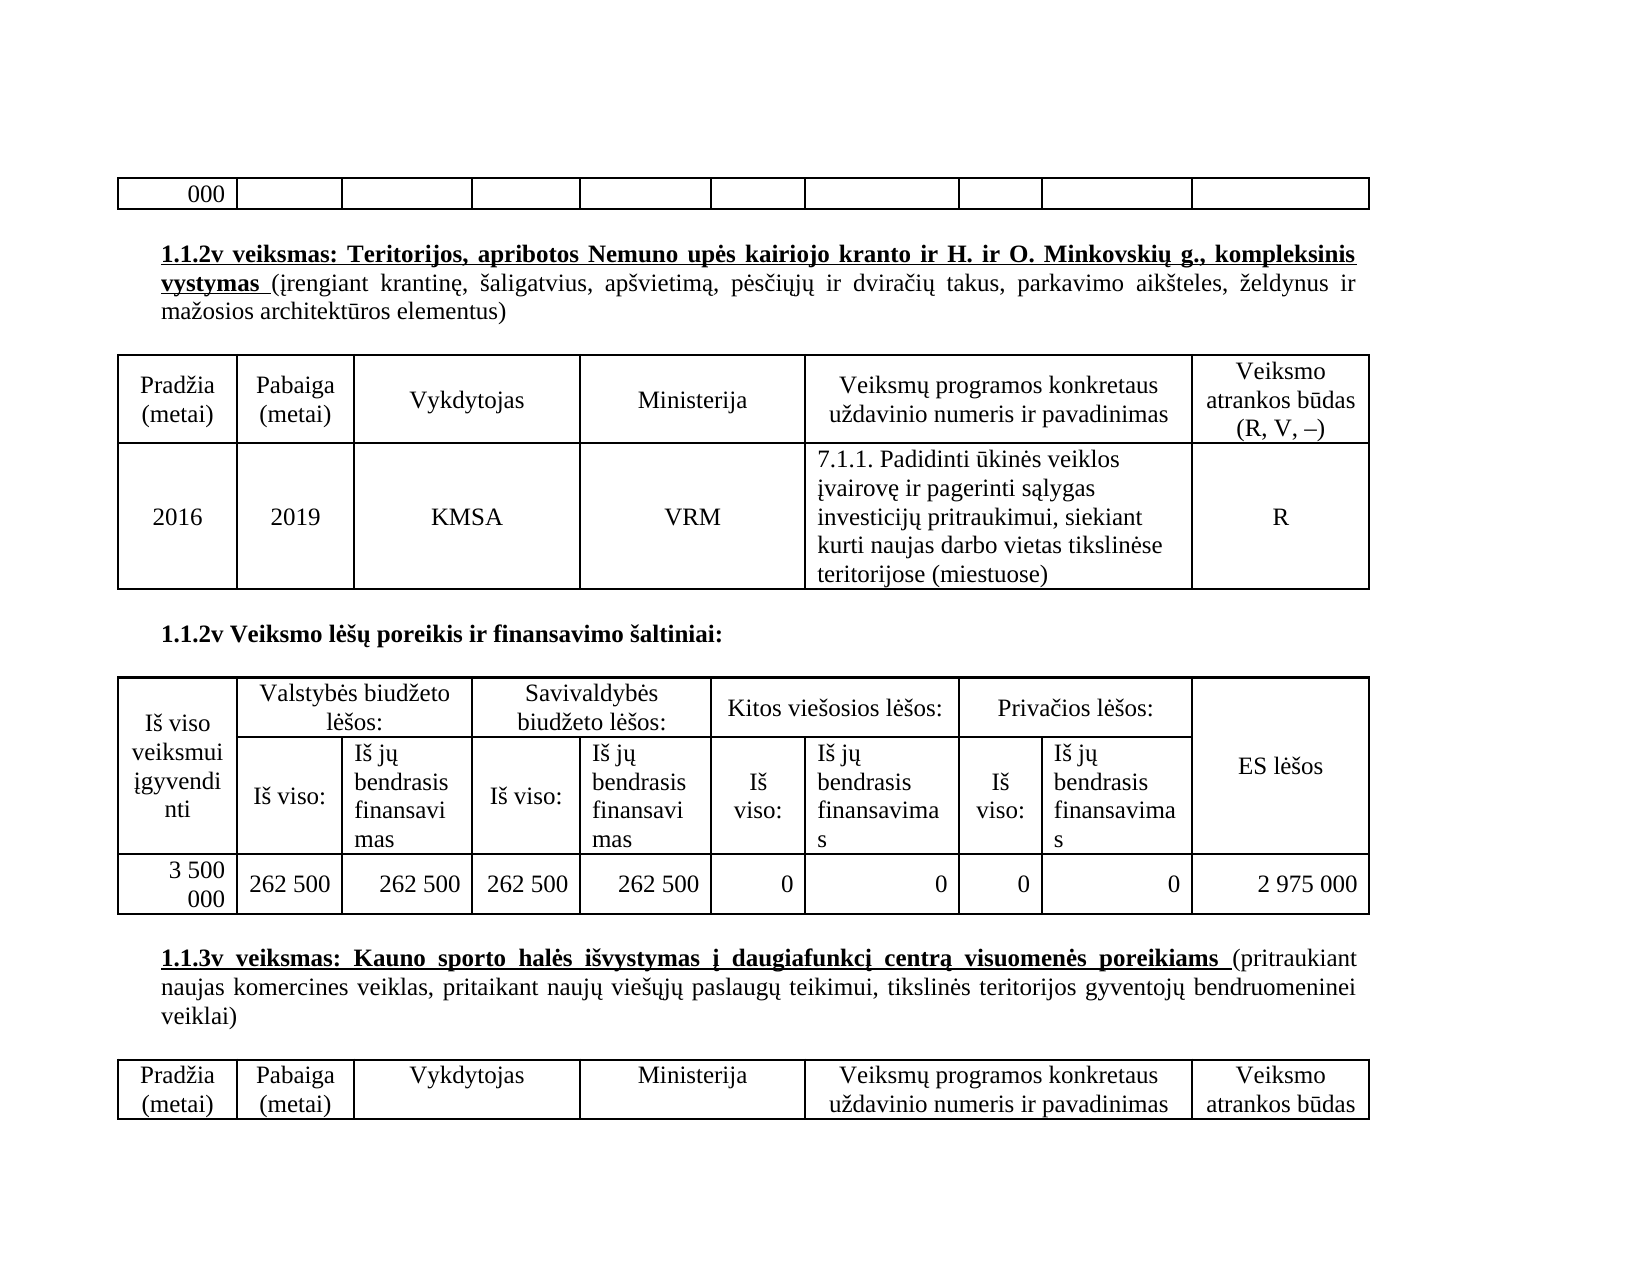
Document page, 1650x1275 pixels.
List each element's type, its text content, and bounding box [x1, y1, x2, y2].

table_cell [892, 648, 959, 676]
table_cell [811, 210, 892, 239]
table_cell 2 975 000 [1193, 855, 1368, 913]
table_cell Iš viso veiksmui įgyvendinti [119, 679, 236, 853]
table_cell [788, 648, 811, 676]
table_cell [1390, 619, 1473, 648]
table_cell [892, 210, 959, 239]
table_cell [237, 325, 342, 354]
table_cell [365, 1030, 472, 1058]
table_cell [118, 619, 149, 648]
table_cell [1193, 179, 1368, 208]
table_cell 1.1.2v Veiksmo lėšų poreikis ir finansavimo šaltiniai: [149, 619, 1192, 648]
table_cell [342, 210, 365, 239]
table_cell [580, 210, 603, 239]
table_cell [118, 648, 149, 676]
table_cell [1370, 442, 1389, 588]
table_cell [1223, 648, 1473, 676]
table_cell 262 500 [473, 855, 579, 913]
table_cell R [1193, 444, 1368, 588]
table_cell [238, 179, 341, 208]
table_cell Savivaldybės biudžeto lėšos: [473, 679, 710, 736]
table_cell [788, 1030, 811, 1058]
table_cell 0 [806, 855, 958, 913]
table_cell [237, 210, 342, 239]
table_cell [237, 1030, 342, 1058]
table_cell [1043, 179, 1191, 208]
table_cell [959, 210, 1062, 239]
table_cell [1370, 676, 1389, 736]
table_cell [118, 590, 149, 619]
table_cell [149, 1030, 237, 1058]
table_cell [603, 1030, 788, 1058]
table_cell [892, 590, 959, 619]
table_cell 000 [119, 179, 236, 208]
table_cell Ministerija [581, 356, 804, 442]
table_cell Veiksmo atrankos būdas (R, V, –) [1193, 356, 1368, 442]
table_cell [603, 590, 788, 619]
table_cell [472, 648, 580, 676]
table_cell [806, 179, 958, 208]
table_cell [237, 590, 342, 619]
table_cell 2016 [119, 444, 236, 588]
table_cell [342, 1030, 365, 1058]
table_cell Pradžia (metai) [119, 1061, 236, 1118]
table_cell 0 [960, 855, 1041, 913]
table_cell [473, 179, 579, 208]
table_cell [712, 179, 804, 208]
table_cell [811, 590, 892, 619]
table_cell [1390, 442, 1473, 588]
table_cell [892, 1030, 959, 1058]
table_cell Iš jų bendrasis finansavimas [581, 738, 710, 853]
table_cell 0 [1043, 855, 1191, 913]
table_cell Iš jų bendrasis finansavimas [343, 738, 471, 853]
table_cell [1370, 177, 1389, 208]
table_cell ES lėšos [1193, 679, 1368, 853]
table_cell [1370, 354, 1389, 442]
table_cell Privačios lėšos: [960, 679, 1191, 736]
table_cell [1192, 619, 1369, 648]
table_cell [1390, 736, 1473, 853]
table_cell [1370, 853, 1389, 913]
table_cell [603, 210, 788, 239]
table_cell [149, 648, 237, 676]
table_cell [365, 325, 472, 354]
table_cell Veiksmų programos konkretaus uždavinio numeris ir pavadinimas [806, 356, 1191, 442]
table_cell [1390, 354, 1473, 442]
table_cell 262 500 [581, 855, 710, 913]
table_cell [1062, 648, 1160, 676]
table_cell Iš jų bendrasis finansavimas [1043, 738, 1191, 853]
table_cell [1223, 588, 1473, 619]
table_cell [811, 325, 892, 354]
table_cell [365, 648, 472, 676]
table_cell [1390, 913, 1473, 1030]
table_cell Iš viso: [712, 738, 804, 853]
table_cell [342, 325, 365, 354]
table_cell [1370, 1059, 1389, 1118]
table_cell Pabaiga (metai) [238, 356, 353, 442]
table_cell Kitos viešosios lėšos: [712, 679, 958, 736]
table_cell [811, 1030, 892, 1058]
table_cell [1223, 1030, 1473, 1058]
table_cell [118, 239, 149, 325]
table_cell [811, 648, 892, 676]
table_cell [1370, 736, 1389, 853]
table_cell [603, 325, 788, 354]
table_cell 262 500 [238, 855, 341, 913]
table_cell KMSA [355, 444, 579, 588]
table_cell [1062, 325, 1160, 354]
table_cell Veiksmo atrankos būdas [1193, 1061, 1368, 1118]
table_cell Pradžia (metai) [119, 356, 236, 442]
table_cell [788, 590, 811, 619]
table_cell [788, 210, 811, 239]
table_cell [472, 325, 580, 354]
table_cell [365, 210, 472, 239]
table_cell [472, 1030, 580, 1058]
table_cell Pabaiga (metai) [238, 1061, 353, 1118]
table_cell [1160, 1030, 1223, 1058]
table_cell [149, 210, 237, 239]
table_cell [892, 325, 959, 354]
table_cell [118, 1030, 149, 1058]
table_cell 262 500 [343, 855, 471, 913]
table_cell Vykdytojas [355, 356, 579, 442]
table_cell 0 [712, 855, 804, 913]
table_cell [959, 325, 1062, 354]
table_cell Valstybės biudžeto lėšos: [238, 679, 471, 736]
table_cell [118, 915, 149, 1030]
table_cell [788, 325, 811, 354]
table_cell 1.1.2v veiksmas: Teritorijos, apribotos Nemuno upės kairiojo kranto ir H. ir O. Minkovskių g., kompleksinis vystymas (įrengiant krantinę, šaligatvius, apšvietimą, pėsčiųjų ir dviračių takus, parkavimo aikšteles, želdynus ir mažosios architektūros elementus) [149, 239, 1369, 325]
table_cell [118, 210, 149, 239]
table_cell [149, 325, 237, 354]
table_cell [603, 648, 788, 676]
table_cell [343, 179, 471, 208]
table_cell [580, 648, 603, 676]
table_cell [580, 590, 603, 619]
table_cell [1160, 648, 1223, 676]
table_cell [342, 648, 365, 676]
table_cell Vykdytojas [355, 1061, 579, 1118]
table_cell [959, 648, 1062, 676]
table_cell [1369, 239, 1389, 325]
table_cell 7.1.1. Padidinti ūkinės veiklos įvairovę ir pagerinti sąlygas investicijų pritraukimui, siekiant kurti naujas darbo vietas tikslinėse teritorijose (miestuose) [806, 444, 1191, 588]
table_cell [1160, 325, 1223, 354]
table_cell [1062, 210, 1160, 239]
table_cell [959, 590, 1062, 619]
table_cell [1223, 325, 1473, 354]
table_cell [342, 590, 365, 619]
table_cell [1160, 590, 1223, 619]
table_cell [581, 179, 710, 208]
table_cell [959, 1030, 1062, 1058]
table_cell [472, 590, 580, 619]
table_cell 3 500 000 [119, 855, 236, 913]
table_cell [365, 590, 472, 619]
table_cell Iš viso: [238, 738, 341, 853]
table_cell 1.1.3v veiksmas: Kauno sporto halės išvystymas į daugiafunkcį centrą visuomenės poreikiams (pritraukiant naujas komercines veiklas, pritaikant naujų viešųjų paslaugų teikimui, tikslinės teritorijos gyventojų bendruomeninei veiklai) [149, 915, 1369, 1030]
table_cell VRM [581, 444, 804, 588]
table_cell [960, 179, 1041, 208]
table_cell [1390, 1059, 1473, 1118]
table_cell [1062, 1030, 1160, 1058]
table_cell [580, 1030, 603, 1058]
table_cell [149, 590, 237, 619]
table_cell Veiksmų programos konkretaus uždavinio numeris ir pavadinimas [806, 1061, 1191, 1118]
table_cell [1223, 208, 1473, 239]
table_cell Iš jų bendrasis finansavimas [806, 738, 958, 853]
table_cell Iš viso: [473, 738, 579, 853]
table_cell Ministerija [581, 1061, 804, 1118]
table_cell Iš viso: [960, 738, 1041, 853]
table_cell [1062, 590, 1160, 619]
table_cell [1160, 210, 1223, 239]
table_cell [118, 325, 149, 354]
table_cell [237, 648, 342, 676]
table_cell [1369, 619, 1389, 648]
table_cell [1369, 913, 1389, 1030]
table_cell [1390, 177, 1473, 208]
table_cell [1390, 239, 1473, 325]
table_cell 2019 [238, 444, 353, 588]
table_cell [1390, 853, 1473, 913]
table_cell [472, 210, 580, 239]
table_cell [1390, 676, 1473, 736]
table_cell [580, 325, 603, 354]
